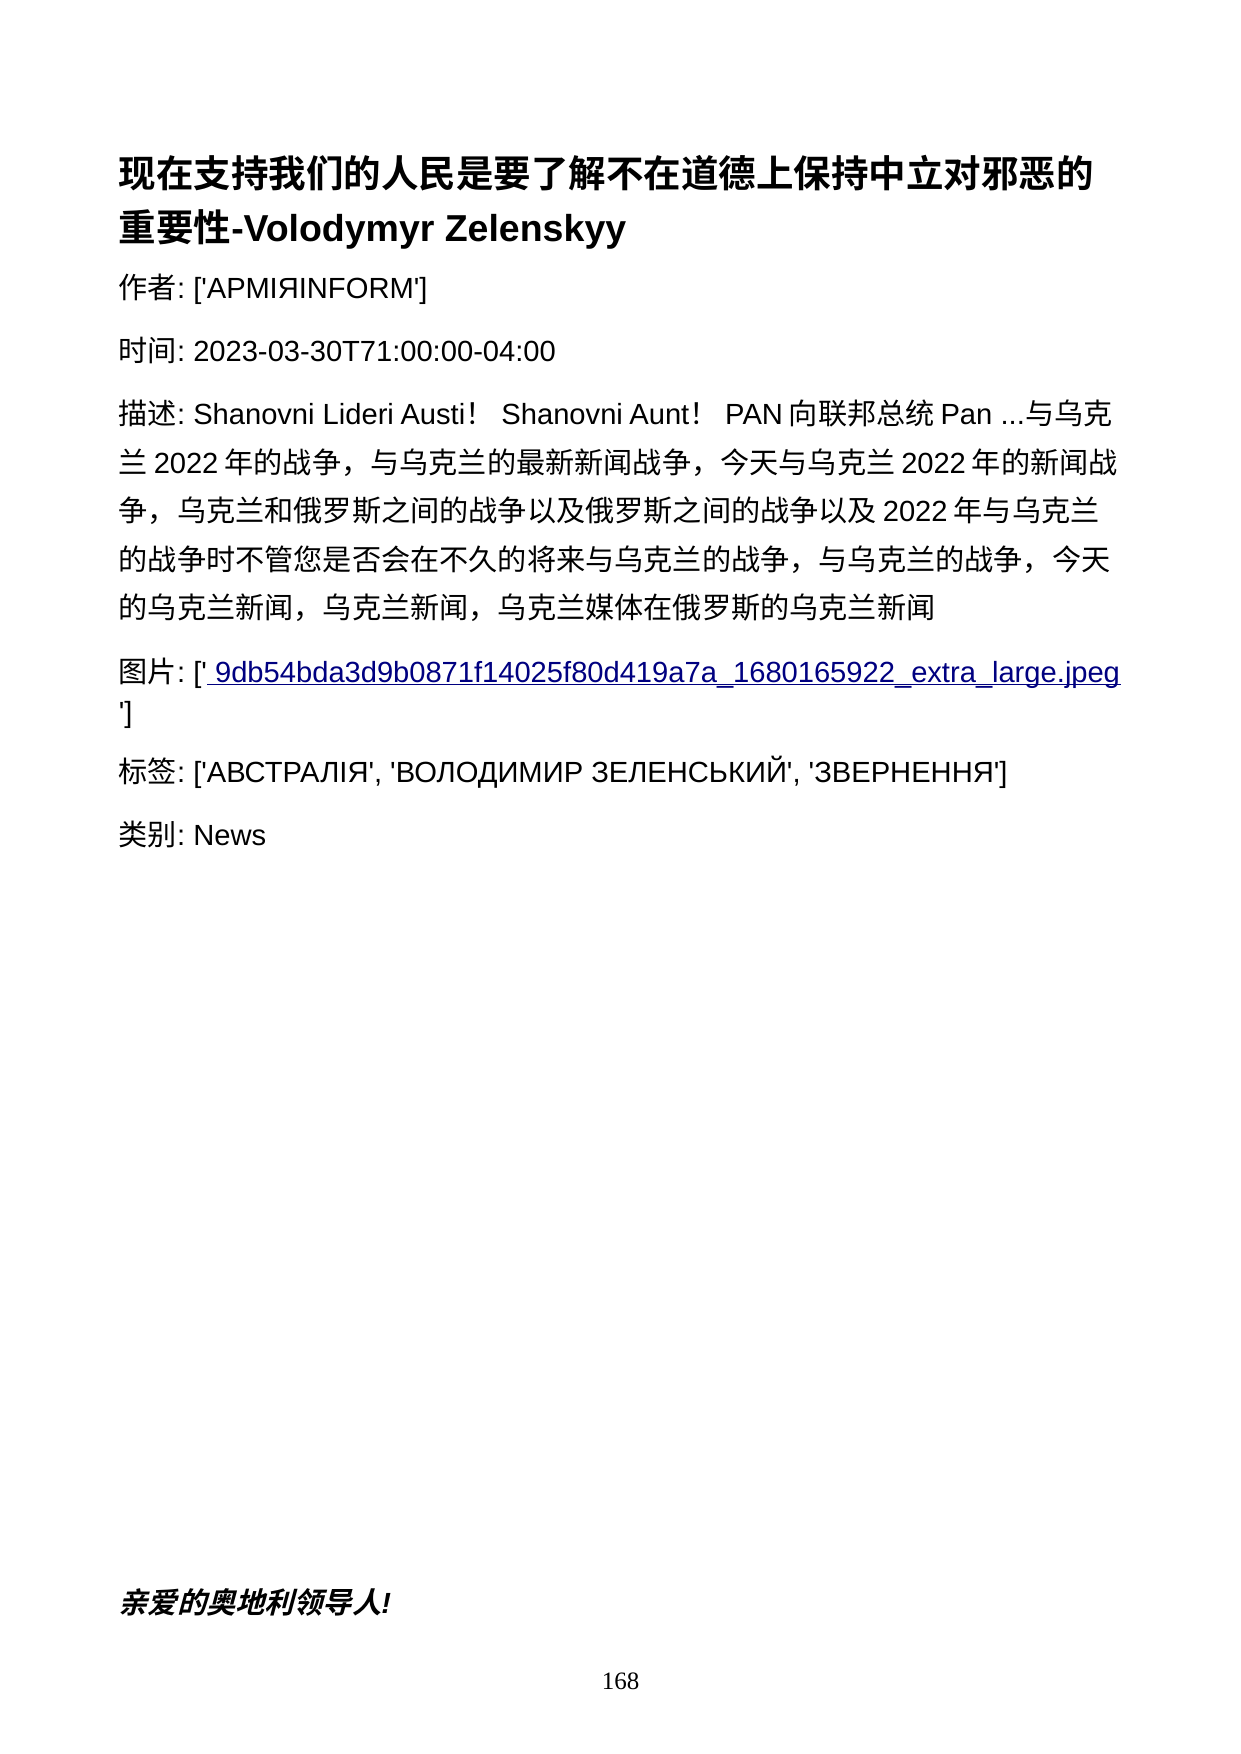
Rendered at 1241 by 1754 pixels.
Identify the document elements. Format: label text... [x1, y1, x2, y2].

text 标签: ['АВСТРАЛІЯ', 'ВОЛОДИМИР ЗЕЛЕНСЬКИЙ', 'ЗВЕРНЕННЯ'] [118, 748, 1122, 791]
text 时间: 2023-03-30T71:00:00-04:00 [118, 328, 1122, 370]
subtitle 现在支持我们的人民是要了解不在道德上保持中立对邪恶的重要性-Volodymyr Zelenskyy [118, 143, 1122, 252]
text 描述: Shanovni Lideri Austi！ Shanovni Aunt！ PAN向联邦总统Pan ...与乌克兰2022年的战争，与乌克兰的最新新闻战争，今天与乌克兰2022年的新闻战争，乌克兰和俄罗斯之间的战争以及俄罗斯之间的战争以及2022年与乌克兰的战争时不管您是否会在不久的将来与乌克兰的战争，与乌克兰的战争，今天的乌克兰新闻，乌克兰新闻，乌克兰媒体在俄罗斯的乌克兰新闻 [118, 391, 1122, 627]
text 亲爱的奥地利领导人! [118, 875, 1122, 1622]
text 类别: News [118, 812, 1122, 854]
text 图片: [' 9db54bda3d9b0871f14025f80d419a7a_1680165922_extra_large.jpeg '] [118, 648, 1122, 729]
text 作者: ['АРМІЯINFORM'] [118, 264, 1122, 307]
